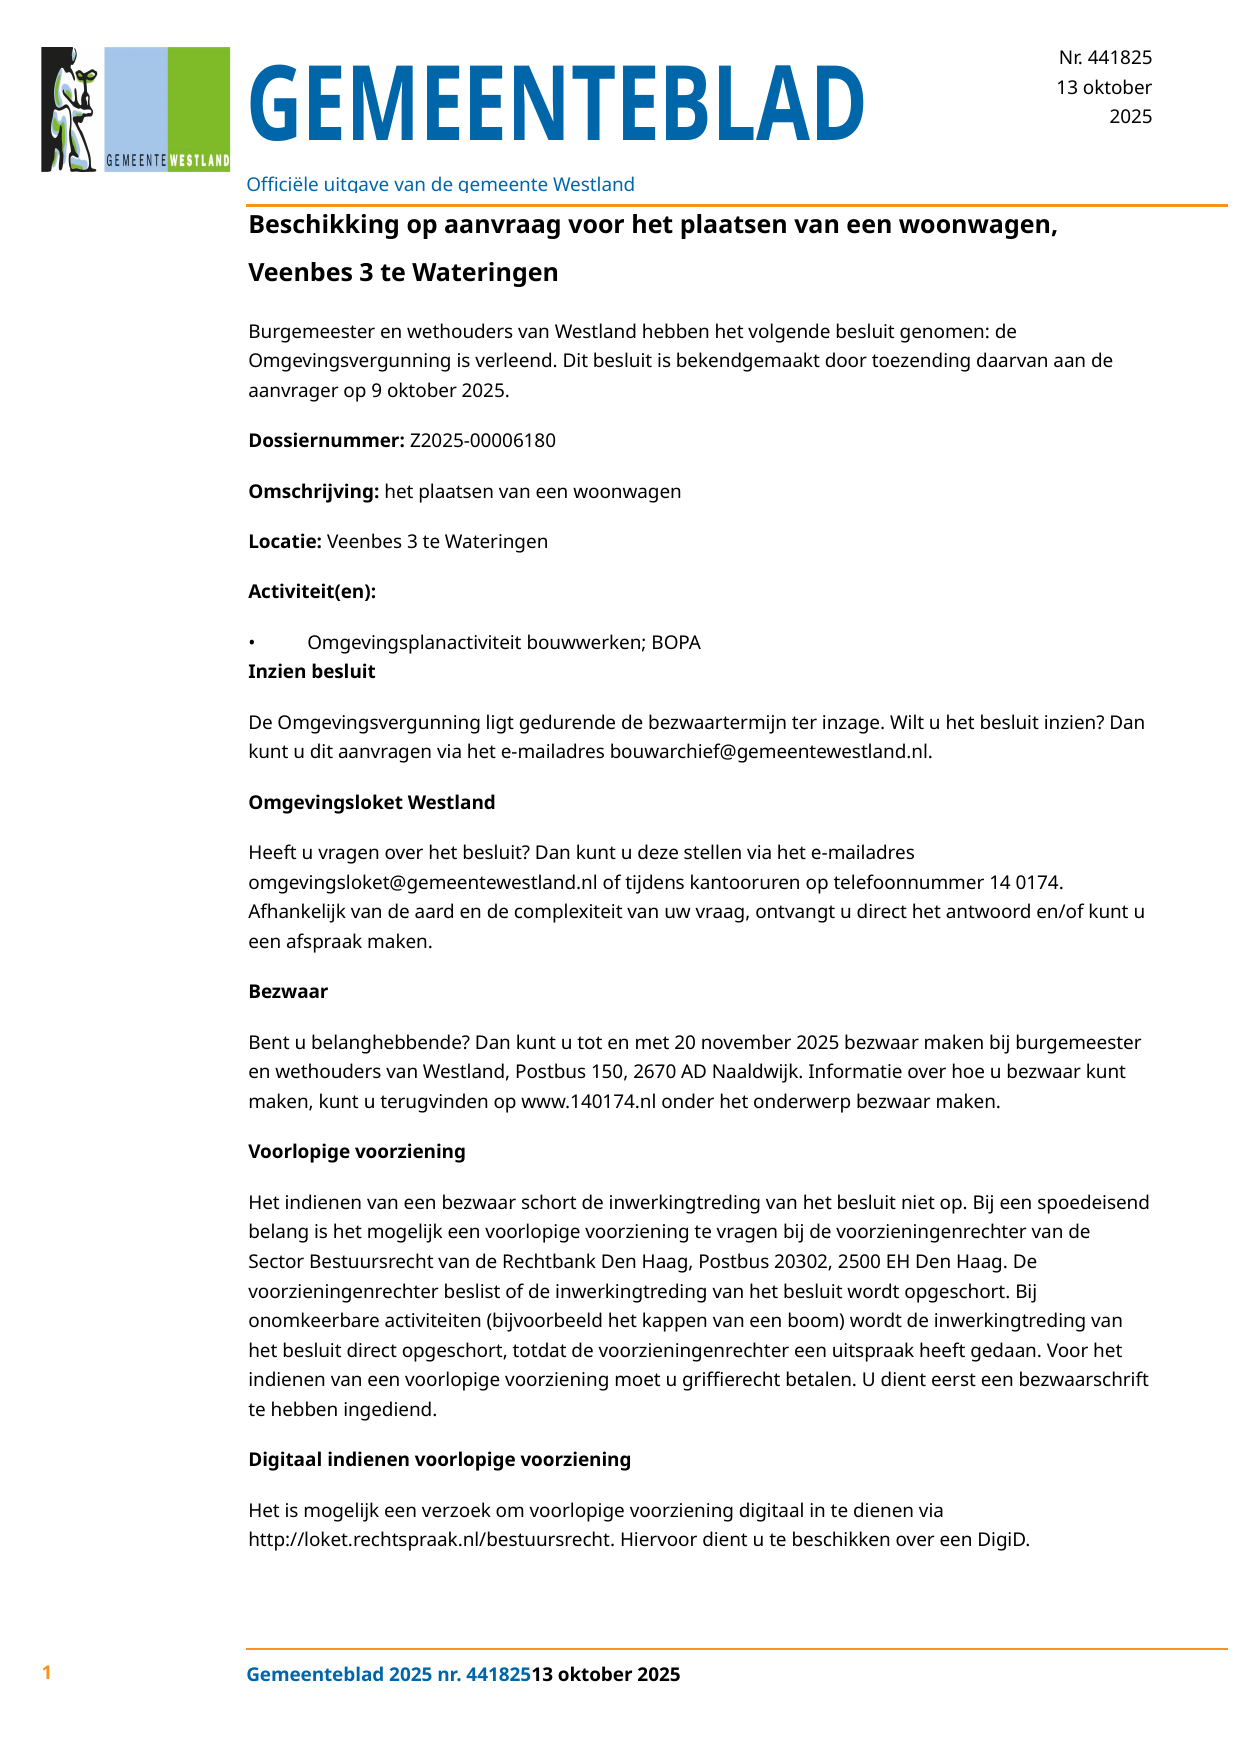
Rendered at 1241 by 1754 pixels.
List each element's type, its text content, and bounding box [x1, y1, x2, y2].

text Dossiernummer: Z2025-00006180 [248, 427, 1152, 453]
text Locatie: Veenbes 3 te Wateringen [248, 528, 1152, 554]
text Activiteit(en): [248, 579, 1152, 604]
text De Omgevingsvergunning ligt gedurende de bezwaartermijn ter inzage. Wilt u het besluit inzien? Dan kunt u dit aanvragen via het e-mailadres bouwarchief@gemeentewestland.nl. [248, 709, 1152, 764]
text Digitaal indienen voorlopige voorziening [248, 1447, 1152, 1472]
text Beschikking op aanvraag voor het plaatsen van een woonwagen, Veenbes 3 te Wateringen [248, 207, 1152, 288]
text Inzien besluit [248, 659, 1152, 684]
list Omgevingsplanactiviteit bouwwerken; BOPA [248, 629, 1152, 655]
text Burgemeester en wethouders van Westland hebben het volgende besluit genomen: de Omgevingsvergunning is verleend. Dit besluit is bekendgemaakt door toezending daarvan aan de aanvrager op 9 oktober 2025. [248, 318, 1152, 403]
picture [41, 47, 231, 172]
text Bezwaar [248, 979, 1152, 1004]
text Voorlopige voorziening [248, 1139, 1152, 1164]
text Omschrijving: het plaatsen van een woonwagen [248, 478, 1152, 504]
text Omgevingsloket Westland [248, 789, 1152, 815]
text Heeft u vragen over het besluit? Dan kunt u deze stellen via het e-mailadres omgevingsloket@gemeentewestland.nl of tijdens kantooruren op telefoonnummer 14 0174. Afhankelijk van de aard en de complexiteit van uw vraag, ontvangt u direct het antwoord en/of kunt u een afspraak maken. [248, 839, 1152, 954]
text Het is mogelijk een verzoek om voorlopige voorziening digitaal in te dienen via http://loket.rechtspraak.nl/bestuursrecht. Hiervoor dient u te beschikken over een DigiD. [248, 1497, 1152, 1552]
text Het indienen van een bezwaar schort de inwerkingtreding van het besluit niet op. Bij een spoedeisend belang is het mogelijk een voorlopige voorziening te vragen bij de voorzieningenrechter van de Sector Bestuursrecht van de Rechtbank Den Haag, Postbus 20302, 2500 EH Den Haag. De voorzieningenrechter beslist of de inwerkingtreding van het besluit wordt opgeschort. Bij onomkeerbare activiteiten (bijvoorbeeld het kappen van een boom) wordt de inwerkingtreding van het besluit direct opgeschort, totdat de voorzieningenrechter een uitspraak heeft gedaan. Voor het indienen van een voorlopige voorziening moet u griffierecht betalen. U dient eerst een bezwaarschrift te hebben ingediend. [248, 1189, 1152, 1422]
text Bent u belanghebbende? Dan kunt u tot en met 20 november 2025 bezwaar maken bij burgemeester en wethouders van Westland, Postbus 150, 2670 AD Naaldwijk. Informatie over hoe u bezwaar kunt maken, kunt u terugvinden op www.140174.nl onder het onderwerp bezwaar maken. [248, 1029, 1152, 1114]
